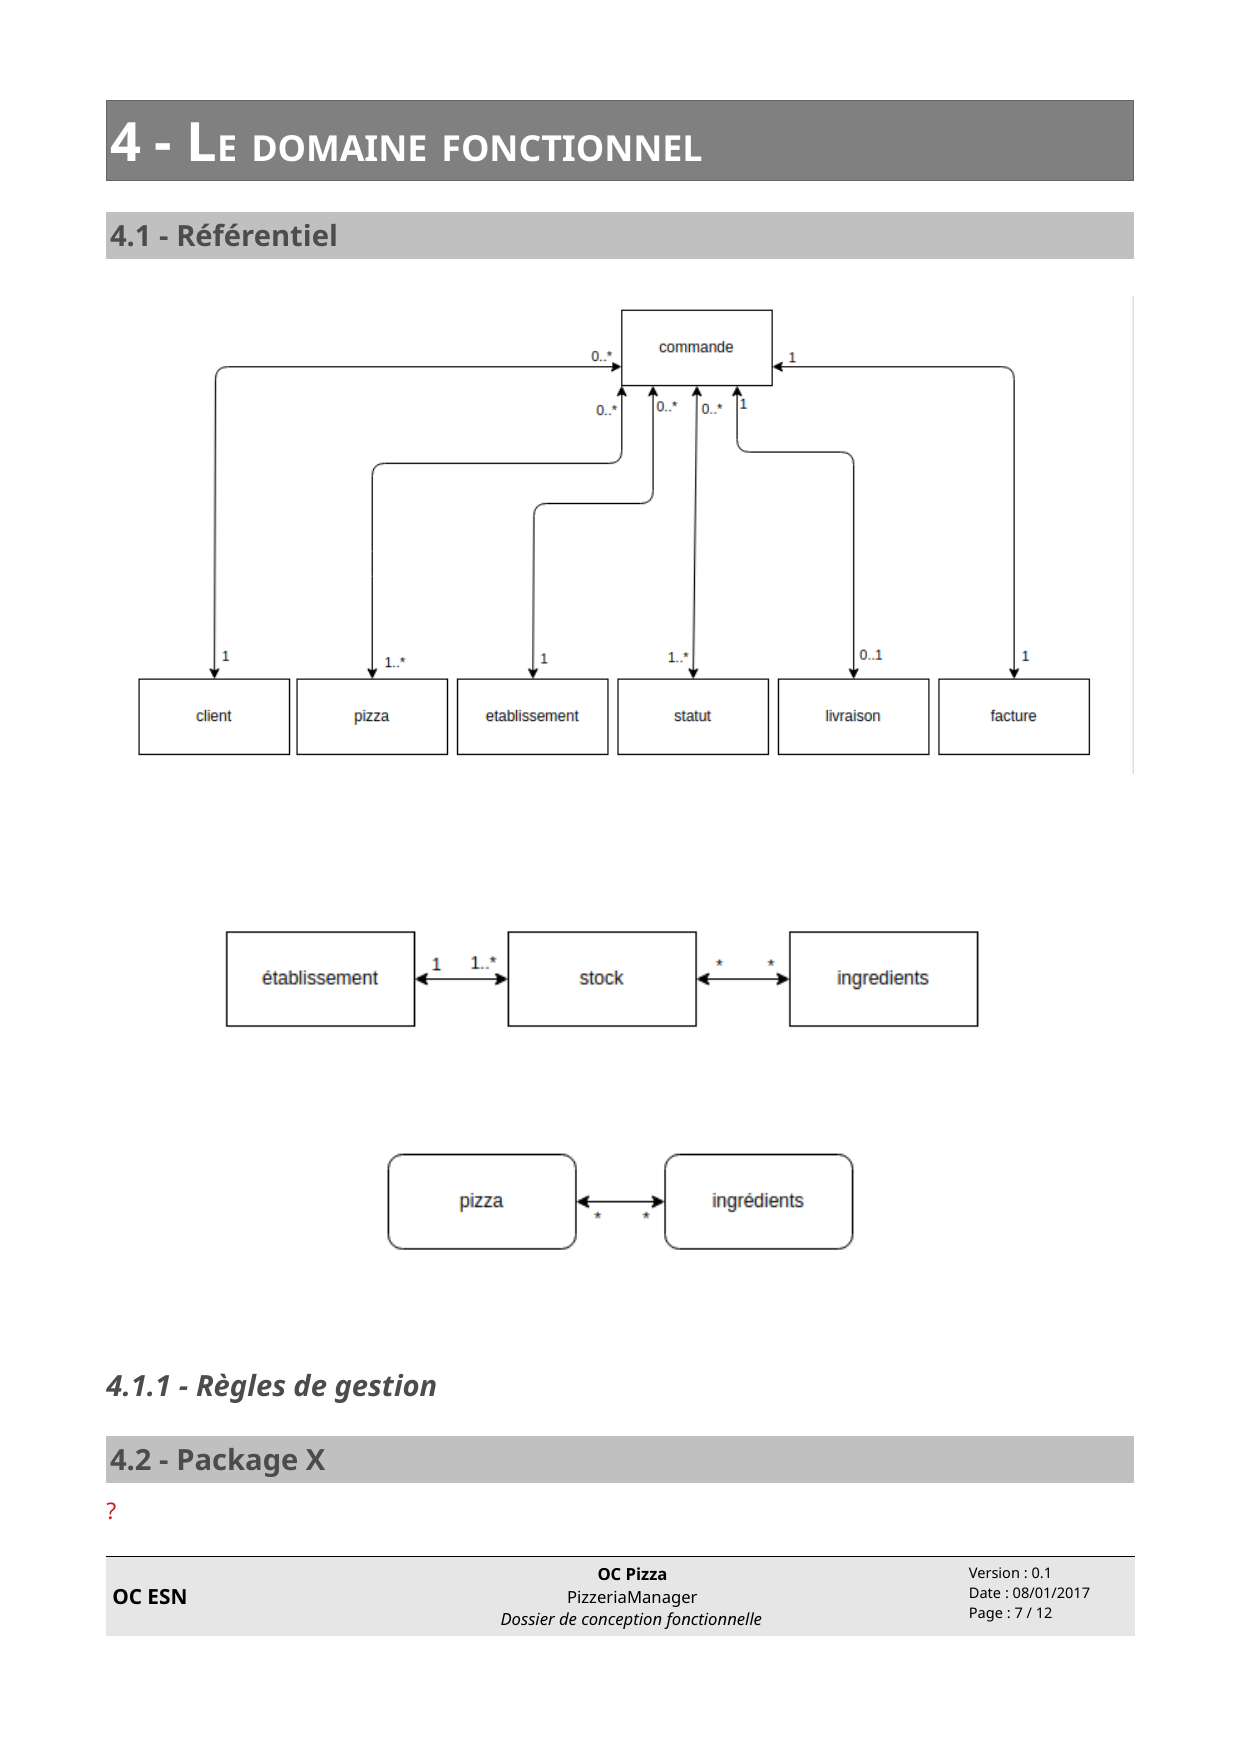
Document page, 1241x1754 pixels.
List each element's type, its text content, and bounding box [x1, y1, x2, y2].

subtitle Package X [107, 1437, 1133, 1482]
subtitle Référentiel [107, 213, 1133, 258]
subtitle Le domaine fonctionnel [107, 101, 1133, 180]
text ? [106, 1495, 1134, 1526]
subtitle Règles de gestion [106, 1365, 1134, 1405]
picture [366, 1133, 874, 1272]
picture [170, 811, 1071, 1096]
picture [106, 296, 1134, 774]
